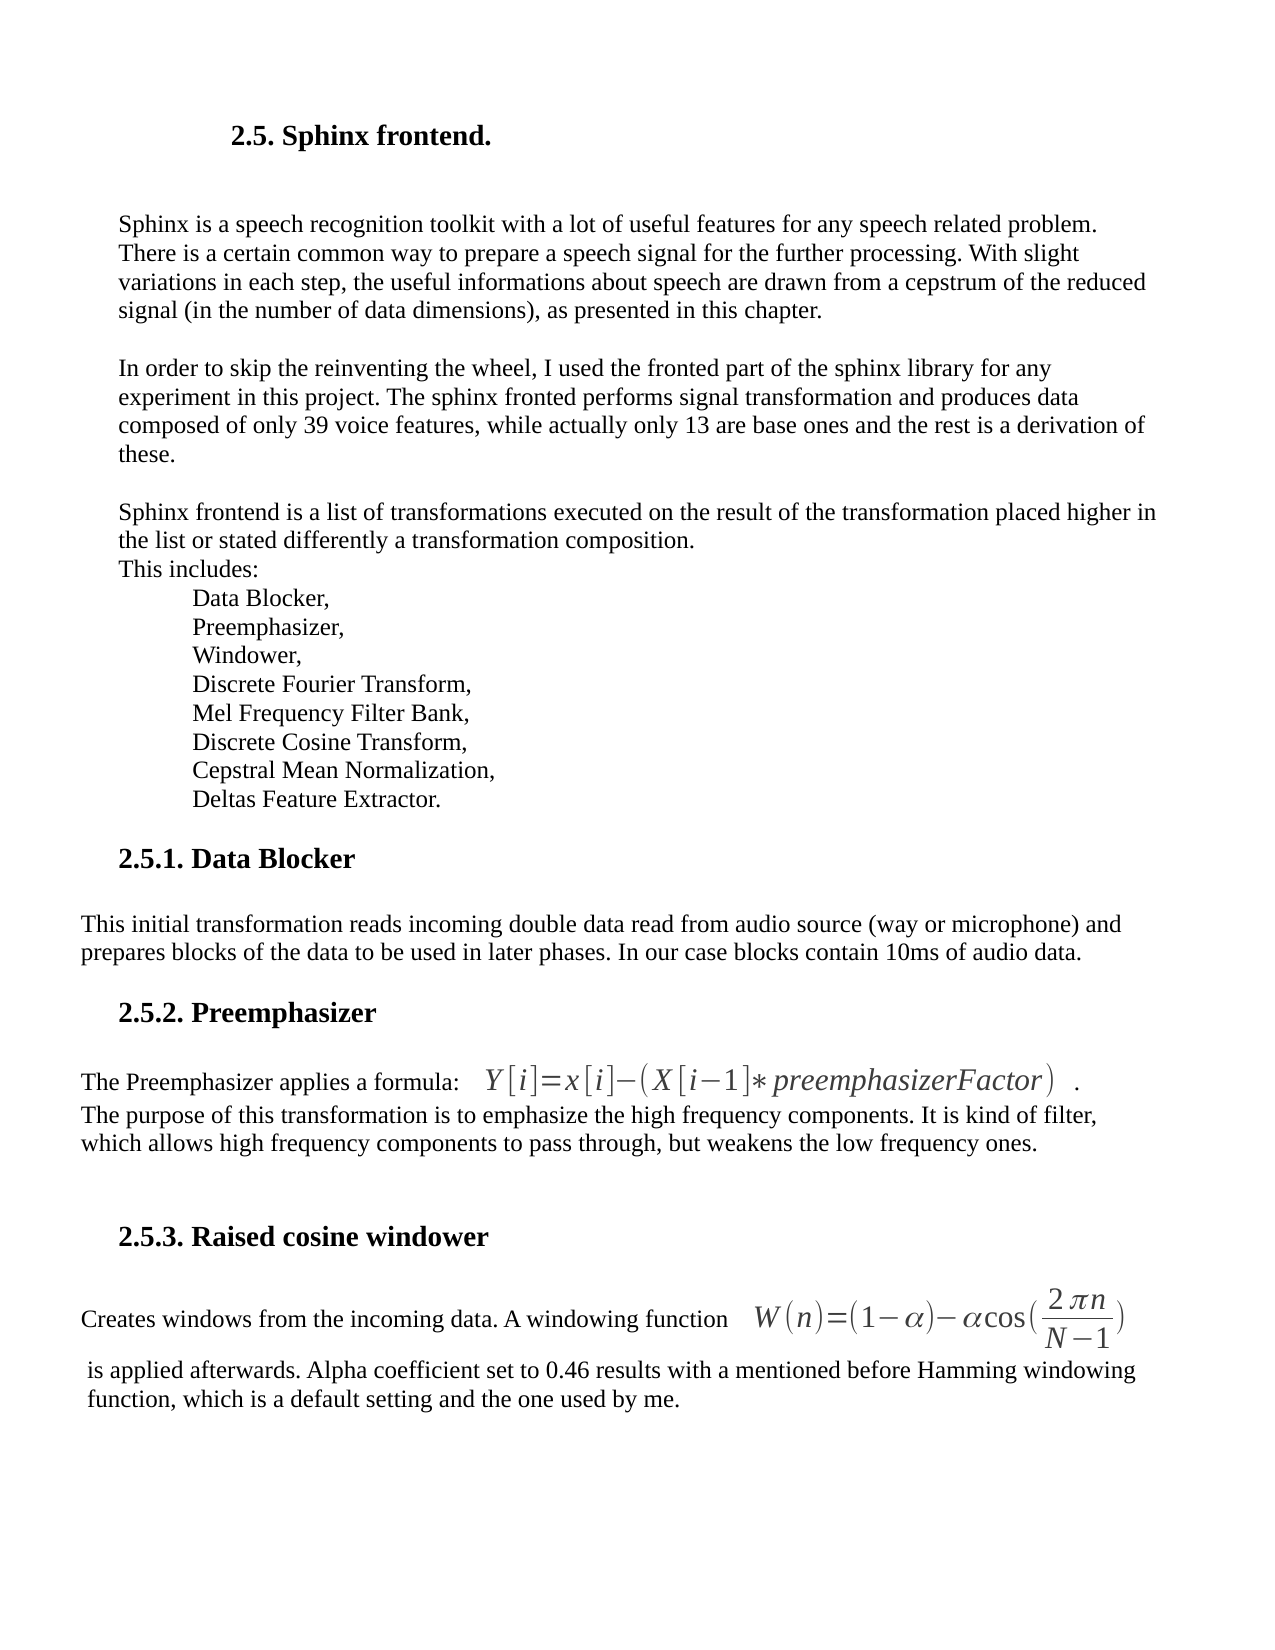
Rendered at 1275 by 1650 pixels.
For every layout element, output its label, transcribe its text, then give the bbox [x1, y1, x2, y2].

list 2.5.2. Preemphasizer [81, 995, 1157, 1028]
text Windower, [118, 640, 1157, 669]
text Preemphasizer, [118, 612, 1157, 640]
text Sphinx frontend is a list of transformations executed on the result of the transformation placed higher in the list or stated differently a transformation composition. [118, 497, 1157, 554]
text Mel Frequency Filter Bank, [118, 698, 1157, 727]
list 2.5. Sphinx frontend. [193, 118, 1157, 152]
list 2.5.1. Data Blocker [81, 842, 1157, 875]
text Discrete Fourier Transform, [118, 669, 1157, 698]
text This includes: [118, 554, 1157, 583]
text Sphinx is a speech recognition toolkit with a lot of useful features for any speech related problem. [118, 209, 1157, 238]
text prepares blocks of the data to be used in later phases. In our case blocks contain 10ms of audio data. [81, 937, 1157, 966]
text which allows high frequency components to pass through, but weakens the low frequency ones. [81, 1128, 1157, 1157]
text Creates windows from the incoming data. A windowing function [81, 1282, 1157, 1356]
text Discrete Cosine Transform, [118, 727, 1157, 755]
list 2.5.3. Raised cosine windower [81, 1219, 1157, 1253]
text This initial transformation reads incoming double data read from audio source (way or microphone) and [81, 909, 1157, 937]
text Deltas Feature Extractor. [118, 784, 1157, 813]
text function, which is a default setting and the one used by me. [81, 1384, 1157, 1413]
text The purpose of this transformation is to emphasize the high frequency components. It is kind of filter, [81, 1100, 1157, 1128]
text The Preemphasizer applies a formula: . [81, 1062, 1157, 1100]
text Data Blocker, [118, 583, 1157, 612]
text There is a certain common way to prepare a speech signal for the further processing. With slight variations in each step, the useful informations about speech are drawn from a cepstrum of the reduced signal (in the number of data dimensions), as presented in this chapter. [118, 238, 1157, 324]
text In order to skip the reinventing the wheel, I used the fronted part of the sphinx library for any experiment in this project. The sphinx fronted performs signal transformation and produces data composed of only 39 voice features, while actually only 13 are base ones and the rest is a derivation of these. [118, 353, 1157, 468]
text is applied afterwards. Alpha coefficient set to 0.46 results with a mentioned before Hamming windowing [81, 1356, 1157, 1384]
text Cepstral Mean Normalization, [118, 755, 1157, 784]
